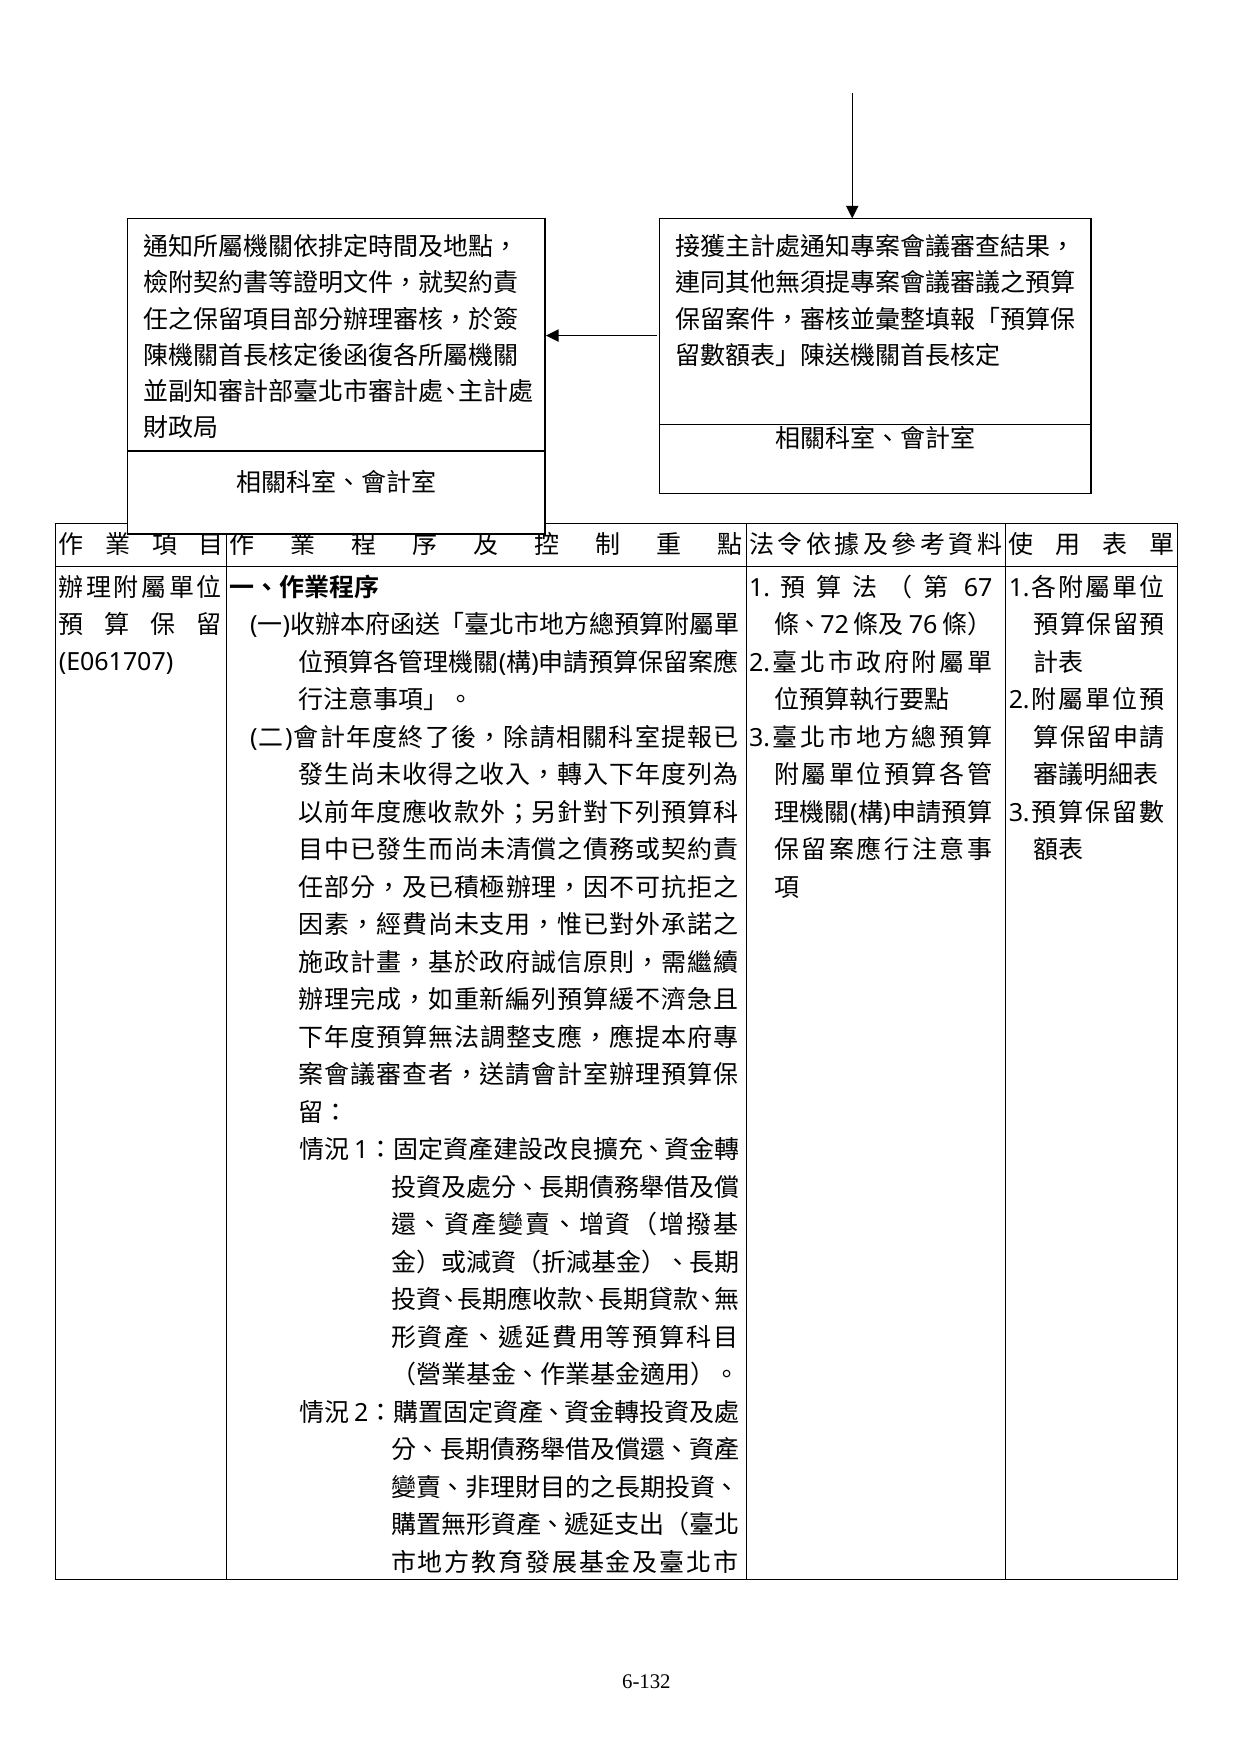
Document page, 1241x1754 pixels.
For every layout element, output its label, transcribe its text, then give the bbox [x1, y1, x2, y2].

table_cell 1.預算法（第67條、72條及76條） 2.臺北市政府附屬單位預算執行要點 3.臺北市地方總預算附屬單位預算各管理機關(構)申請預算保留案應行注意事項 [747, 567, 1005, 1579]
text [675, 418, 1075, 424]
table_cell 1.各附屬單位預算保留預計表 2.附屬單位預算保留申請審議明細表 3.預算保留數額表 [1006, 567, 1177, 1579]
table_header 使用表單 [1006, 524, 1177, 566]
text 相關科室、會計室 [143, 463, 529, 499]
table_header 作業程序及控制重點 [227, 524, 746, 566]
table_cell 辦理附屬單位預算保留(E061707) [56, 567, 226, 1579]
table_cell 一、作業程序 (一)收辦本府函送「臺北市地方總預算附屬單位預算各管理機關(構)申請預算保留案應行注意事項」。 (二)會計年度終了後，除請相關科室提報已發生尚未收得之收入，轉入下年度列為以前年度應收款外；另針對下列預算科目中已發生而尚未清償之債務或契約責任部分，及已積極辦理，因不可抗拒之因素，經費尚未支用，惟已對外承諾之施政計畫，基於政府誠信原則，需繼續辦理完成，如重新編列預算緩不濟急且下年度預算無法調整支應，應提本府專案會議審查者，送請會計室辦理預算保留： 情況1：固定資產建設改良擴充、資金轉投資及處分、長期債務舉借及償還、資產變賣、增資（增撥基金）或減資（折減基金）、長期投資、長期應收款、長期貸款、無形資產、遞延費用等預算科目（營業基金、作業基金適用）。 情況2：購置固定資產、資金轉投資及處分、長期債務舉借及償還、資產變賣、非理財目的之長期投資、購置無形資產、遞延支出（臺北市地方教育發展基金及臺北市 [227, 567, 746, 1579]
table_header 作業項目 [56, 524, 226, 566]
text 通知所屬機關依排定時間及地點，檢附契約書等證明文件，就契約責任之保留項目部分辦理審核，於簽陳機關首長核定後函復各所屬機關並副知審計部臺北市審計處、主計處、財政局 [143, 227, 529, 444]
table_header 法令依據及參考資料 [747, 524, 1005, 566]
text 接獲主計處通知專案會議審查結果，連同其他無須提專案會議審議之預算保留案件，審核並彙整填報「預算保留數額表」陳送機關首長核定 [675, 227, 1075, 372]
text 相關科室、會計室 [675, 425, 1075, 454]
